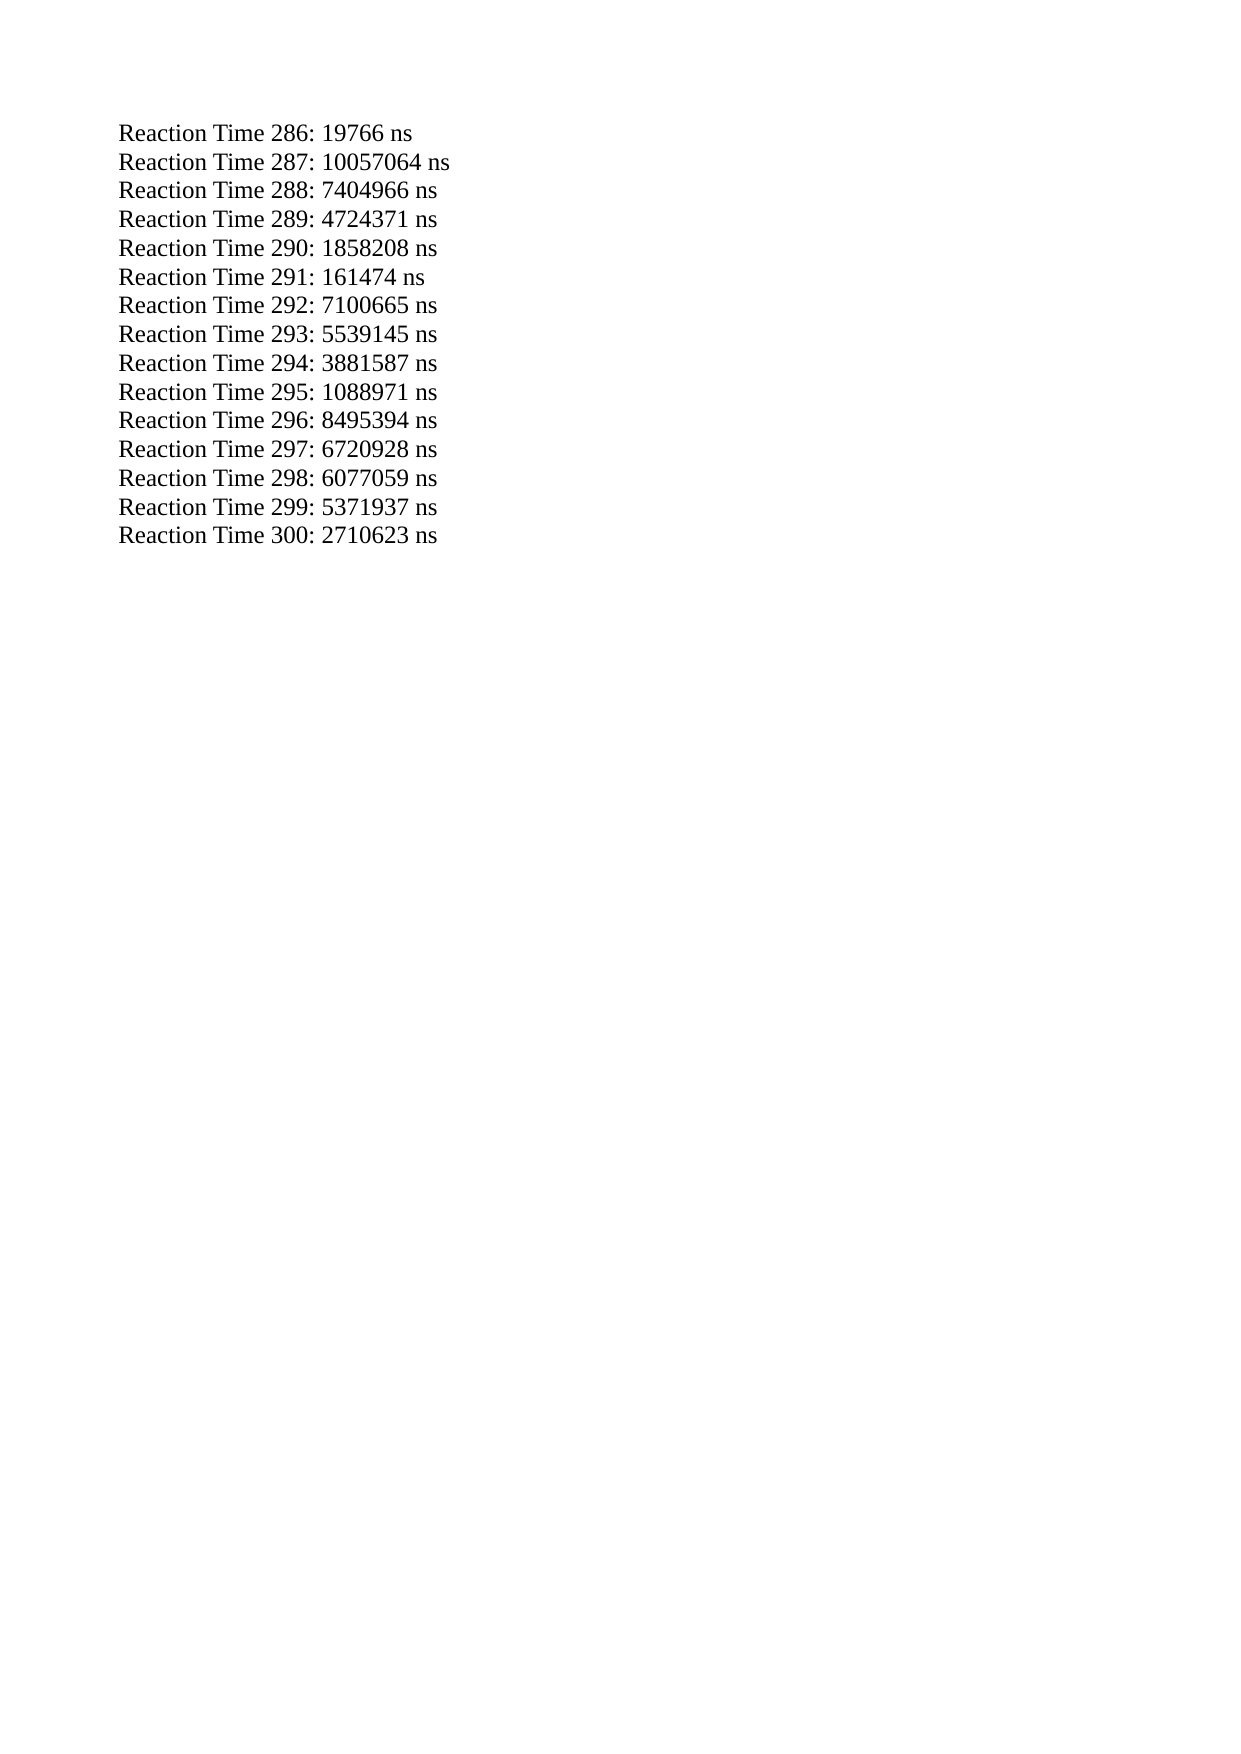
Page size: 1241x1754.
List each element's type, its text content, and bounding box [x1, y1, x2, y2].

text Reaction Time 290: 1858208 ns [118, 233, 1122, 262]
text Reaction Time 289: 4724371 ns [118, 204, 1122, 233]
text Reaction Time 291: 161474 ns [118, 262, 1122, 291]
text Reaction Time 295: 1088971 ns [118, 377, 1122, 406]
text Reaction Time 288: 7404966 ns [118, 176, 1122, 204]
text Reaction Time 294: 3881587 ns [118, 348, 1122, 377]
text Reaction Time 293: 5539145 ns [118, 319, 1122, 348]
text Reaction Time 296: 8495394 ns [118, 406, 1122, 434]
text Reaction Time 300: 2710623 ns [118, 521, 1122, 549]
text Reaction Time 292: 7100665 ns [118, 291, 1122, 319]
text Reaction Time 286: 19766 ns [118, 118, 1122, 147]
text Reaction Time 299: 5371937 ns [118, 492, 1122, 521]
text Reaction Time 287: 10057064 ns [118, 147, 1122, 176]
text Reaction Time 298: 6077059 ns [118, 463, 1122, 492]
text Reaction Time 297: 6720928 ns [118, 434, 1122, 463]
